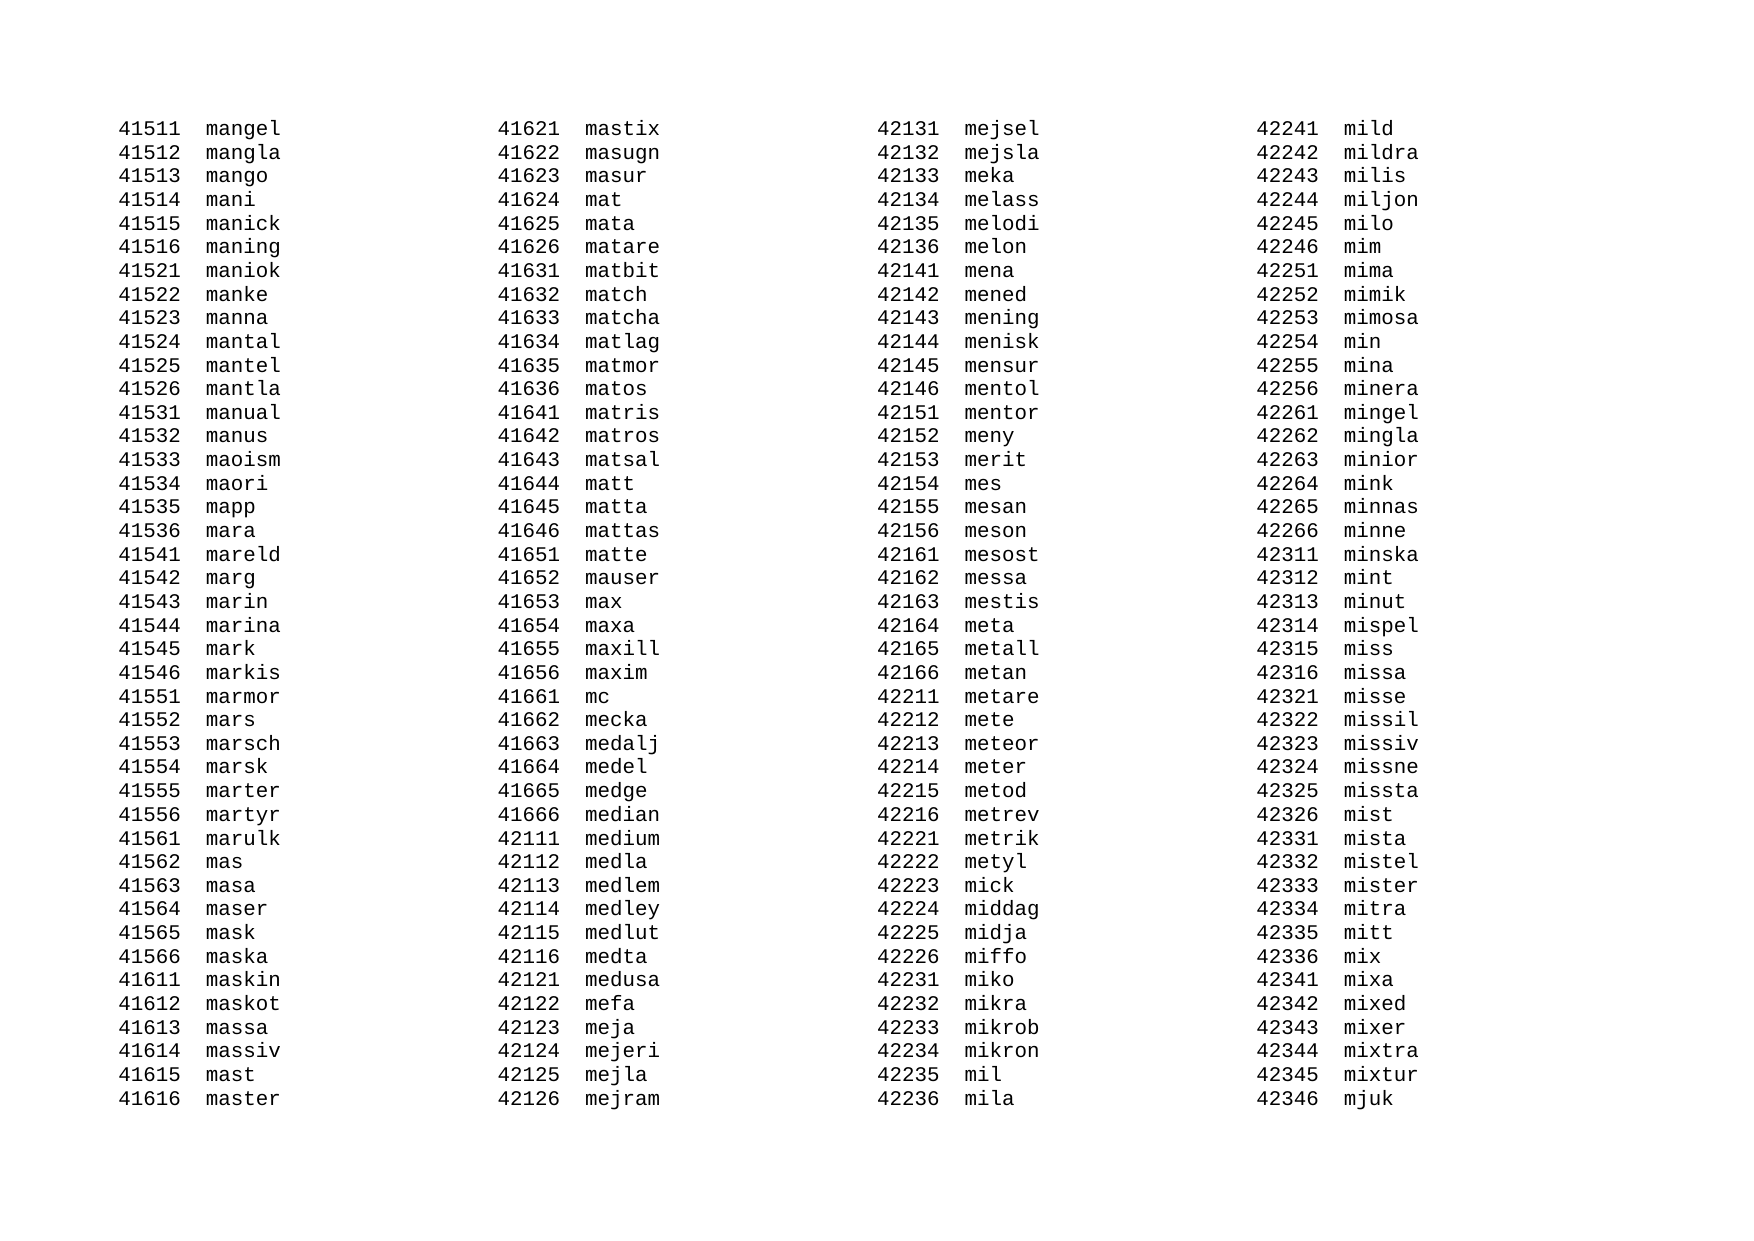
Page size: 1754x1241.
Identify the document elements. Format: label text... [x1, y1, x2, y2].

text 41635 matmor [497, 354, 877, 378]
text 42254 min [1256, 331, 1636, 354]
text 42144 menisk [877, 331, 1256, 354]
text 42321 misse [1256, 686, 1636, 709]
text 41526 mantla [118, 378, 497, 402]
text 41662 mecka [497, 709, 877, 733]
text 42122 mefa [497, 993, 877, 1017]
text 41534 maori [118, 473, 497, 496]
text 42333 mister [1256, 875, 1636, 898]
text 42216 metrev [877, 804, 1256, 827]
text 42331 mista [1256, 827, 1636, 851]
text 42251 mima [1256, 260, 1636, 284]
text 42324 missne [1256, 757, 1636, 780]
text 42211 metare [877, 686, 1256, 709]
text 42215 metod [877, 780, 1256, 804]
text 42132 mejsla [877, 142, 1256, 165]
text 41664 medel [497, 757, 877, 780]
text 42131 mejsel [877, 118, 1256, 142]
text 41565 mask [118, 922, 497, 946]
text 42235 mil [877, 1064, 1256, 1088]
text 42112 medla [497, 851, 877, 875]
text 41632 match [497, 284, 877, 307]
text 41656 maxim [497, 662, 877, 686]
text 42231 miko [877, 969, 1256, 993]
text 41532 manus [118, 426, 497, 449]
text 42115 medlut [497, 922, 877, 946]
text 42164 meta [877, 615, 1256, 638]
text 41646 mattas [497, 520, 877, 544]
text 42245 milo [1256, 213, 1636, 236]
text 41642 matros [497, 426, 877, 449]
text 41535 mapp [118, 496, 497, 520]
text 41613 massa [118, 1017, 497, 1040]
text 41541 mareld [118, 544, 497, 567]
text 42162 messa [877, 567, 1256, 591]
text 42242 mildra [1256, 142, 1636, 165]
text 41666 median [497, 804, 877, 827]
text 42161 mesost [877, 544, 1256, 567]
text 42213 meteor [877, 733, 1256, 757]
text 42255 mina [1256, 354, 1636, 378]
text 41551 marmor [118, 686, 497, 709]
text 41634 matlag [497, 331, 877, 354]
text 41563 masa [118, 875, 497, 898]
text 42165 metall [877, 638, 1256, 662]
text 42226 miffo [877, 946, 1256, 969]
text 42111 medium [497, 827, 877, 851]
text 41542 marg [118, 567, 497, 591]
text 42222 metyl [877, 851, 1256, 875]
text 42323 missiv [1256, 733, 1636, 757]
text 41645 matta [497, 496, 877, 520]
text 42125 mejla [497, 1064, 877, 1088]
text 41564 maser [118, 898, 497, 922]
text 41616 master [118, 1088, 497, 1111]
text 42334 mitra [1256, 898, 1636, 922]
text 42121 medusa [497, 969, 877, 993]
text 42156 meson [877, 520, 1256, 544]
text 42241 mild [1256, 118, 1636, 142]
text 42224 middag [877, 898, 1256, 922]
text 42332 mistel [1256, 851, 1636, 875]
text 41531 manual [118, 402, 497, 426]
text 41644 matt [497, 473, 877, 496]
text 42124 mejeri [497, 1040, 877, 1064]
text 42322 missil [1256, 709, 1636, 733]
text 42335 mitt [1256, 922, 1636, 946]
text 41543 marin [118, 591, 497, 615]
text 42234 mikron [877, 1040, 1256, 1064]
text 41653 max [497, 591, 877, 615]
text 41623 masur [497, 165, 877, 189]
text 42116 medta [497, 946, 877, 969]
text 42142 mened [877, 284, 1256, 307]
text 41636 matos [497, 378, 877, 402]
text 42154 mes [877, 473, 1256, 496]
text 41626 matare [497, 236, 877, 260]
text 42312 mint [1256, 567, 1636, 591]
text 41511 mangel [118, 118, 497, 142]
text 42166 metan [877, 662, 1256, 686]
text 41554 marsk [118, 757, 497, 780]
text 42221 metrik [877, 827, 1256, 851]
text 41615 mast [118, 1064, 497, 1088]
text 41621 mastix [497, 118, 877, 142]
text 41611 maskin [118, 969, 497, 993]
text 42151 mentor [877, 402, 1256, 426]
text 41544 marina [118, 615, 497, 638]
text 42344 mixtra [1256, 1040, 1636, 1064]
text 42136 melon [877, 236, 1256, 260]
text 42336 mix [1256, 946, 1636, 969]
text 41536 mara [118, 520, 497, 544]
text 42212 mete [877, 709, 1256, 733]
text 42315 miss [1256, 638, 1636, 662]
text 42266 minne [1256, 520, 1636, 544]
text 41522 manke [118, 284, 497, 307]
text 41625 mata [497, 213, 877, 236]
text 41633 matcha [497, 307, 877, 331]
text 42232 mikra [877, 993, 1256, 1017]
text 42153 merit [877, 449, 1256, 473]
text 41652 mauser [497, 567, 877, 591]
text 41545 mark [118, 638, 497, 662]
text 42256 minera [1256, 378, 1636, 402]
text 41553 marsch [118, 733, 497, 757]
text 42325 missta [1256, 780, 1636, 804]
text 42246 mim [1256, 236, 1636, 260]
text 41525 mantel [118, 354, 497, 378]
text 41556 martyr [118, 804, 497, 827]
text 42133 meka [877, 165, 1256, 189]
text 41561 marulk [118, 827, 497, 851]
text 42123 meja [497, 1017, 877, 1040]
text 42141 mena [877, 260, 1256, 284]
text 42225 midja [877, 922, 1256, 946]
text 42214 meter [877, 757, 1256, 780]
text 41512 mangla [118, 142, 497, 165]
text 41643 matsal [497, 449, 877, 473]
text 41546 markis [118, 662, 497, 686]
text 41552 mars [118, 709, 497, 733]
text 42346 mjuk [1256, 1088, 1636, 1111]
text 42223 mick [877, 875, 1256, 898]
text 42311 minska [1256, 544, 1636, 567]
text 42244 miljon [1256, 189, 1636, 213]
text 42316 missa [1256, 662, 1636, 686]
text 42233 mikrob [877, 1017, 1256, 1040]
text 42163 mestis [877, 591, 1256, 615]
text 42265 minnas [1256, 496, 1636, 520]
text 42341 mixa [1256, 969, 1636, 993]
text 41631 matbit [497, 260, 877, 284]
text 41533 maoism [118, 449, 497, 473]
text 41566 maska [118, 946, 497, 969]
text 42252 mimik [1256, 284, 1636, 307]
text 42135 melodi [877, 213, 1256, 236]
text 41514 mani [118, 189, 497, 213]
text 42345 mixtur [1256, 1064, 1636, 1088]
text 41622 masugn [497, 142, 877, 165]
text 41665 medge [497, 780, 877, 804]
text 41614 massiv [118, 1040, 497, 1064]
text 41562 mas [118, 851, 497, 875]
text 42236 mila [877, 1088, 1256, 1111]
text 42262 mingla [1256, 426, 1636, 449]
text 41555 marter [118, 780, 497, 804]
text 42146 mentol [877, 378, 1256, 402]
text 41624 mat [497, 189, 877, 213]
text 41515 manick [118, 213, 497, 236]
text 41524 mantal [118, 331, 497, 354]
text 41521 maniok [118, 260, 497, 284]
text 42155 mesan [877, 496, 1256, 520]
text 42263 minior [1256, 449, 1636, 473]
text 42134 melass [877, 189, 1256, 213]
text 42326 mist [1256, 804, 1636, 827]
text 42314 mispel [1256, 615, 1636, 638]
text 42113 medlem [497, 875, 877, 898]
text 42243 milis [1256, 165, 1636, 189]
text 41523 manna [118, 307, 497, 331]
text 42261 mingel [1256, 402, 1636, 426]
text 42264 mink [1256, 473, 1636, 496]
text 42143 mening [877, 307, 1256, 331]
text 42145 mensur [877, 354, 1256, 378]
text 42152 meny [877, 426, 1256, 449]
text 41516 maning [118, 236, 497, 260]
text 41651 matte [497, 544, 877, 567]
text 42342 mixed [1256, 993, 1636, 1017]
text 42114 medley [497, 898, 877, 922]
text 41663 medalj [497, 733, 877, 757]
text 41654 maxa [497, 615, 877, 638]
text 42313 minut [1256, 591, 1636, 615]
text 41641 matris [497, 402, 877, 426]
text 41513 mango [118, 165, 497, 189]
text 42126 mejram [497, 1088, 877, 1111]
text 42343 mixer [1256, 1017, 1636, 1040]
text 41655 maxill [497, 638, 877, 662]
text 42253 mimosa [1256, 307, 1636, 331]
text 41612 maskot [118, 993, 497, 1017]
text 41661 mc [497, 686, 877, 709]
